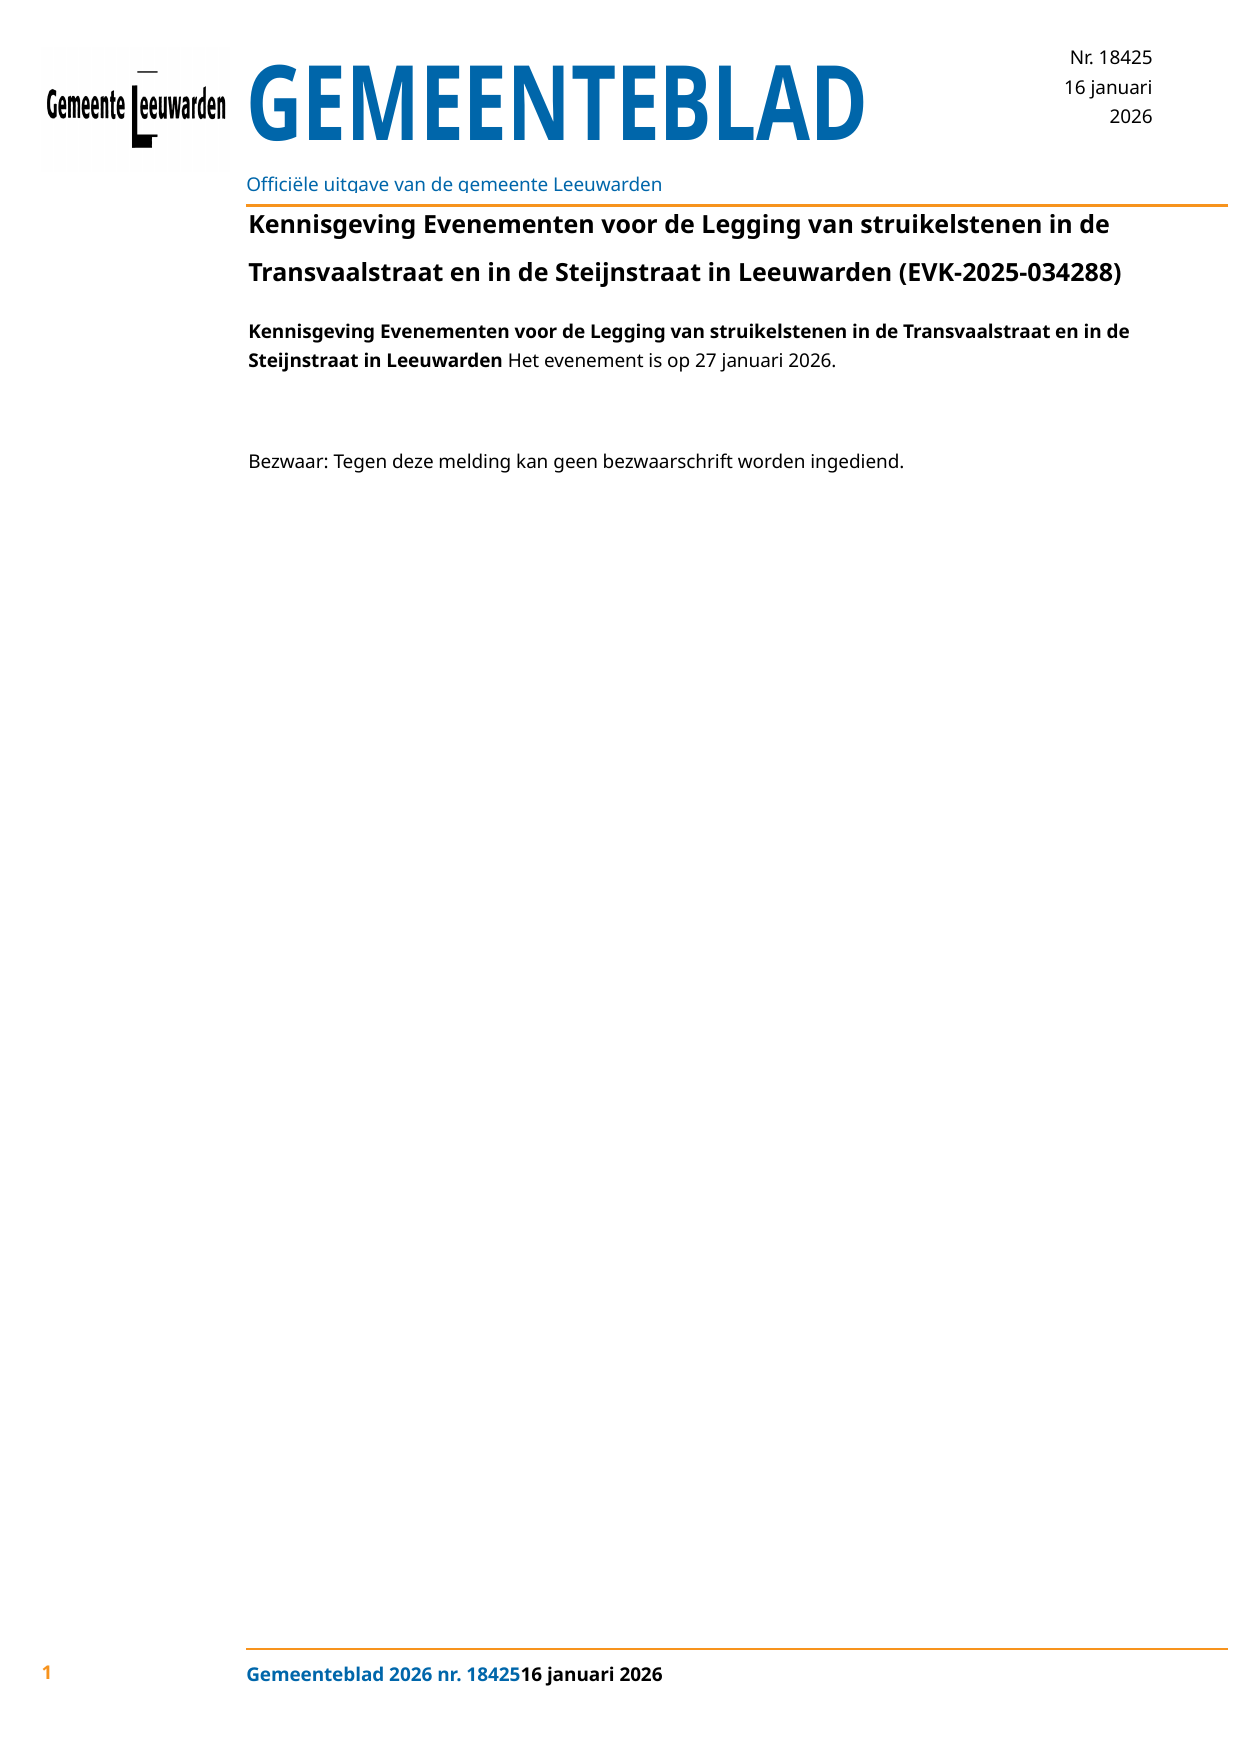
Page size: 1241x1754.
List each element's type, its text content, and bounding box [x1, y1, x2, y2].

text Kennisgeving Evenementen voor de Legging van struikelstenen in de Transvaalstraat en in de Steijnstraat in Leeuwarden (EVK-2025-034288) [248, 207, 1152, 288]
text Kennisgeving Evenementen voor de Legging van struikelstenen in de Transvaalstraat en in de Steijnstraat in Leeuwarden Het evenement is op 27 januari 2026. [248, 318, 1152, 373]
text Bezwaar: Tegen deze melding kan geen bezwaarschrift worden ingediend. [248, 448, 1152, 474]
picture [41, 47, 231, 172]
